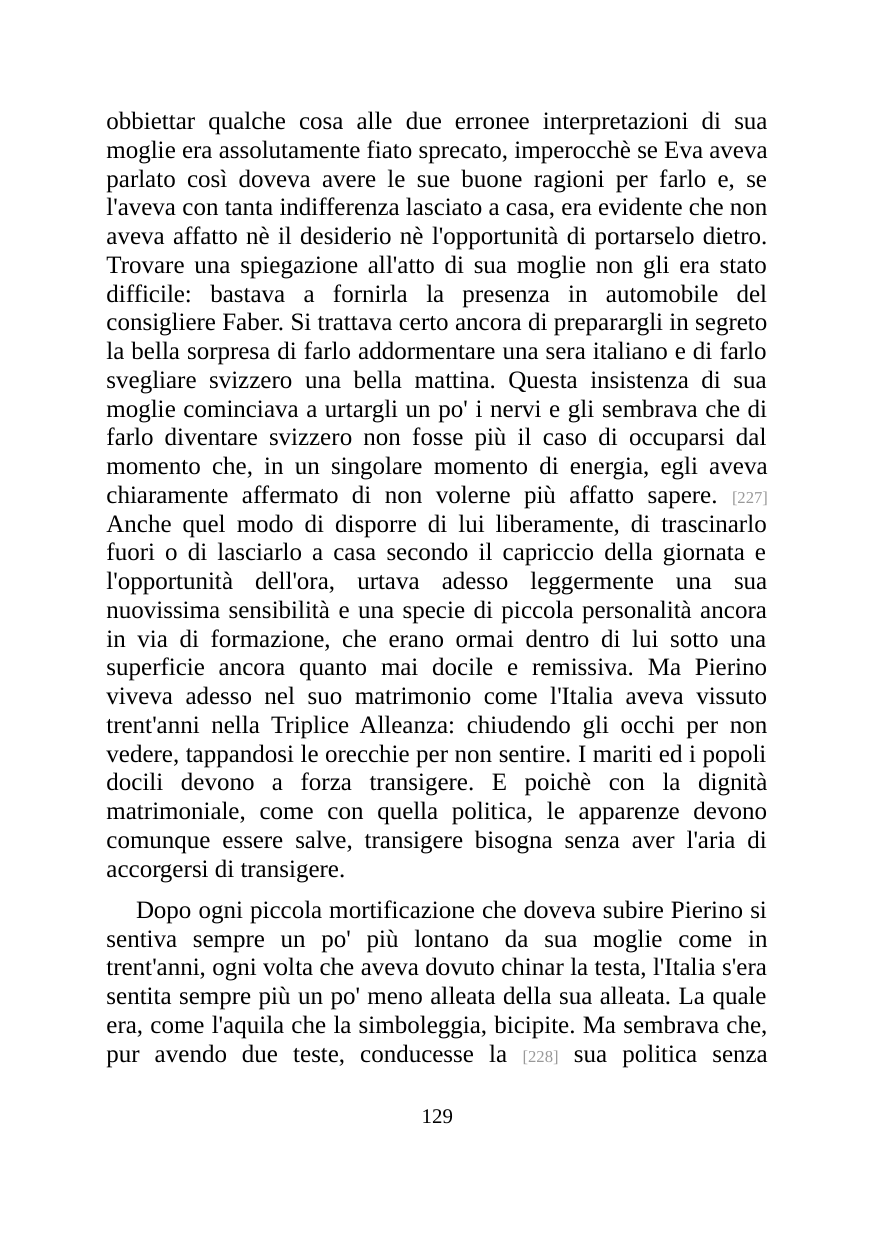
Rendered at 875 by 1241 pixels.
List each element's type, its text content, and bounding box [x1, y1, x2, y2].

text Dopo ogni piccola mortificazione che doveva subire Pierino si sentiva sempre un po' più lontano da sua moglie come in trent'anni, ogni volta che aveva dovuto chinar la testa, l'Italia s'era sentita sempre più un po' meno alleata della sua alleata. La quale era, come l'aquila che la simboleggia, bicipite. Ma sembrava che, pur avendo due teste, conducesse la [228] sua politica senza [106, 895, 768, 1067]
text obbiettar qualche cosa alle due erronee interpretazioni di sua moglie era assolutamente fiato sprecato, imperocchè se Eva aveva parlato così doveva avere le sue buone ragioni per farlo e, se l'aveva con tanta indifferenza lasciato a casa, era evidente che non aveva affatto nè il desiderio nè l'opportunità di portarselo dietro. Trovare una spiegazione all'atto di sua moglie non gli era stato difficile: bastava a fornirla la presenza in automobile del consigliere Faber. Si trattava certo ancora di preparargli in segreto la bella sorpresa di farlo addormentare una sera italiano e di farlo svegliare svizzero una bella mattina. Questa insistenza di sua moglie cominciava a urtargli un po' i nervi e gli sembrava che di farlo diventare svizzero non fosse più il caso di occuparsi dal momento che, in un singolare momento di energia, egli aveva chiaramente affermato di non volerne più affatto sapere. [227] Anche quel modo di disporre di lui liberamente, di trascinarlo fuori o di lasciarlo a casa secondo il capriccio della giornata e l'opportunità dell'ora, urtava adesso leggermente una sua nuovissima sensibilità e una specie di piccola personalità ancora in via di formazione, che erano ormai dentro di lui sotto una superficie ancora quanto mai docile e remissiva. Ma Pierino viveva adesso nel suo matrimonio come l'Italia aveva vissuto trent'anni nella Triplice Alleanza: chiudendo gli occhi per non vedere, tappandosi le orecchie per non sentire. I mariti ed i popoli docili devono a forza transigere. E poichè con la dignità matrimoniale, come con quella politica, le apparenze devono comunque essere salve, transigere bisogna senza aver l'aria di accorgersi di transigere. [106, 106, 768, 882]
